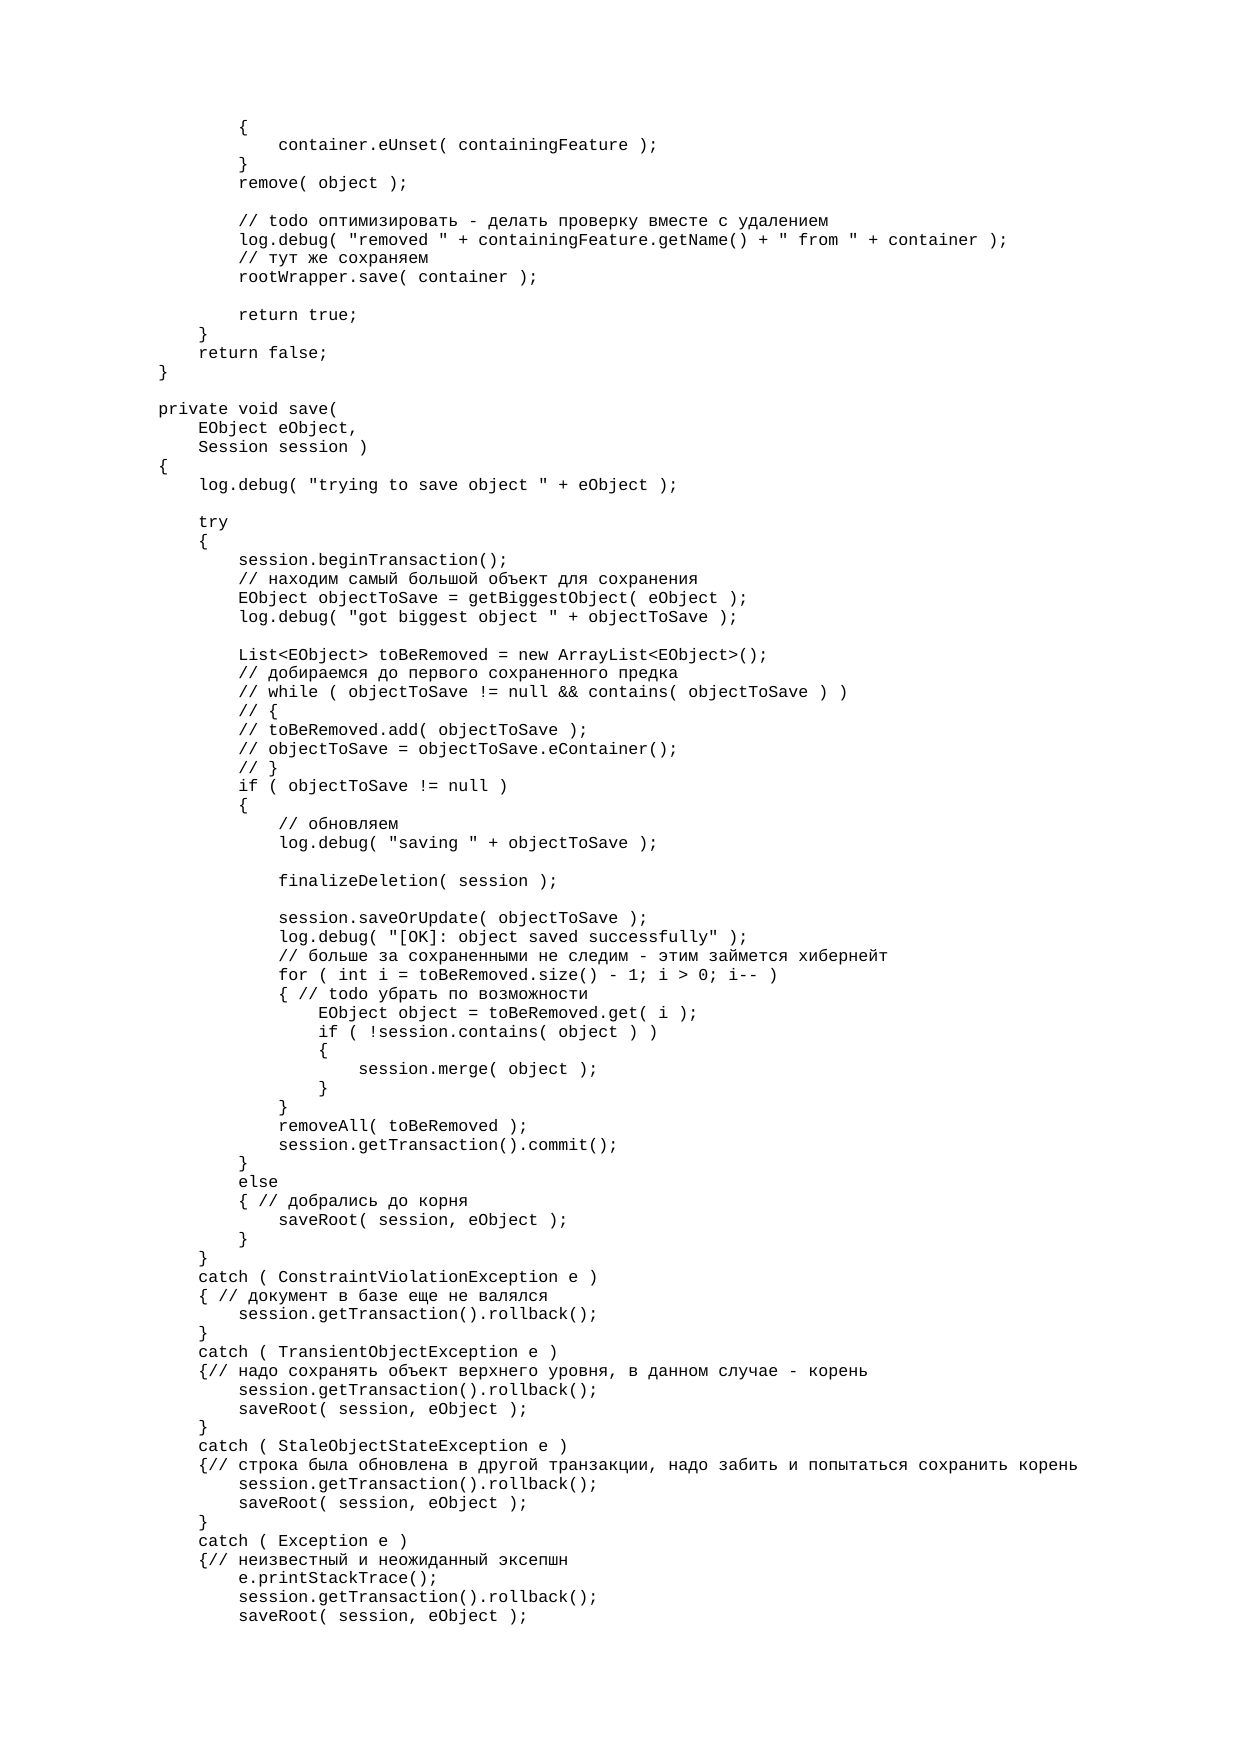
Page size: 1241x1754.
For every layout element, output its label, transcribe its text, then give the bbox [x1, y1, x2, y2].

text session.getTransaction().commit(); [118, 1136, 1122, 1155]
text catch ( ConstraintViolationException e ) [118, 1268, 1122, 1287]
text { // документ в базе еще не валялся [118, 1287, 1122, 1306]
text // toBeRemoved.add( objectToSave ); [118, 721, 1122, 740]
text return true; [118, 307, 1122, 326]
text session.merge( object ); [118, 1061, 1122, 1080]
text {// неизвестный и неожиданный эксепшн [118, 1551, 1122, 1570]
text } [118, 1080, 1122, 1098]
text return false; [118, 344, 1122, 363]
text { [118, 457, 1122, 476]
text saveRoot( session, eObject ); [118, 1494, 1122, 1513]
text for ( int i = toBeRemoved.size() - 1; i > 0; i-- ) [118, 967, 1122, 985]
text } [118, 1325, 1122, 1344]
text removeAll( toBeRemoved ); [118, 1117, 1122, 1136]
text } [118, 1419, 1122, 1438]
text catch ( StaleObjectStateException e ) [118, 1438, 1122, 1457]
text } [118, 326, 1122, 344]
text if ( objectToSave != null ) [118, 778, 1122, 797]
text // находим самый большой объект для сохранения [118, 571, 1122, 589]
text catch ( Exception e ) [118, 1532, 1122, 1551]
text session.beginTransaction(); [118, 552, 1122, 571]
text if ( !session.contains( object ) ) [118, 1023, 1122, 1042]
text session.getTransaction().rollback(); [118, 1306, 1122, 1325]
text e.printStackTrace(); [118, 1570, 1122, 1589]
text // todo оптимизировать - делать проверку вместе с удалением [118, 212, 1122, 231]
text saveRoot( session, eObject ); [118, 1608, 1122, 1626]
text List<EObject> toBeRemoved = new ArrayList<EObject>(); [118, 646, 1122, 665]
text // добираемся до первого сохраненного предка [118, 665, 1122, 684]
text } [118, 363, 1122, 382]
text { [118, 797, 1122, 816]
text EObject object = toBeRemoved.get( i ); [118, 1004, 1122, 1023]
text { [118, 118, 1122, 137]
text { // todo убрать по возможности [118, 985, 1122, 1004]
text { // добрались до корня [118, 1193, 1122, 1212]
text session.getTransaction().rollback(); [118, 1381, 1122, 1400]
text {// строка была обновлена в другой транзакции, надо забить и попытаться сохранить корень [118, 1457, 1122, 1476]
text {// надо сохранять объект верхнего уровня, в данном случае - корень [118, 1362, 1122, 1381]
text log.debug( "[OK]: object saved successfully" ); [118, 929, 1122, 948]
text log.debug( "got biggest object " + objectToSave ); [118, 608, 1122, 627]
text // тут же сохраняем [118, 250, 1122, 269]
text { [118, 1042, 1122, 1061]
text container.eUnset( containingFeature ); [118, 137, 1122, 156]
text saveRoot( session, eObject ); [118, 1400, 1122, 1419]
text } [118, 1513, 1122, 1532]
text { [118, 533, 1122, 552]
text private void save( [118, 401, 1122, 420]
text session.saveOrUpdate( objectToSave ); [118, 910, 1122, 929]
text try [118, 514, 1122, 533]
text } [118, 1098, 1122, 1117]
text // objectToSave = objectToSave.eContainer(); [118, 740, 1122, 759]
text // while ( objectToSave != null && contains( objectToSave ) ) [118, 684, 1122, 703]
text catch ( TransientObjectException e ) [118, 1344, 1122, 1362]
text finalizeDeletion( session ); [118, 872, 1122, 891]
text log.debug( "trying to save object " + eObject ); [118, 476, 1122, 495]
text // { [118, 703, 1122, 721]
text else [118, 1174, 1122, 1193]
text log.debug( "saving " + objectToSave ); [118, 834, 1122, 853]
text // обновляем [118, 816, 1122, 834]
text session.getTransaction().rollback(); [118, 1589, 1122, 1608]
text // больше за сохраненными не следим - этим займется хибернейт [118, 948, 1122, 967]
text EObject eObject, [118, 420, 1122, 439]
text EObject objectToSave = getBiggestObject( eObject ); [118, 589, 1122, 608]
text // } [118, 759, 1122, 778]
text remove( object ); [118, 175, 1122, 193]
text } [118, 1231, 1122, 1249]
text saveRoot( session, eObject ); [118, 1212, 1122, 1231]
text } [118, 156, 1122, 175]
text log.debug( "removed " + containingFeature.getName() + " from " + container ); [118, 231, 1122, 250]
text Session session ) [118, 439, 1122, 457]
text session.getTransaction().rollback(); [118, 1476, 1122, 1494]
text rootWrapper.save( container ); [118, 269, 1122, 288]
text } [118, 1155, 1122, 1174]
text } [118, 1249, 1122, 1268]
